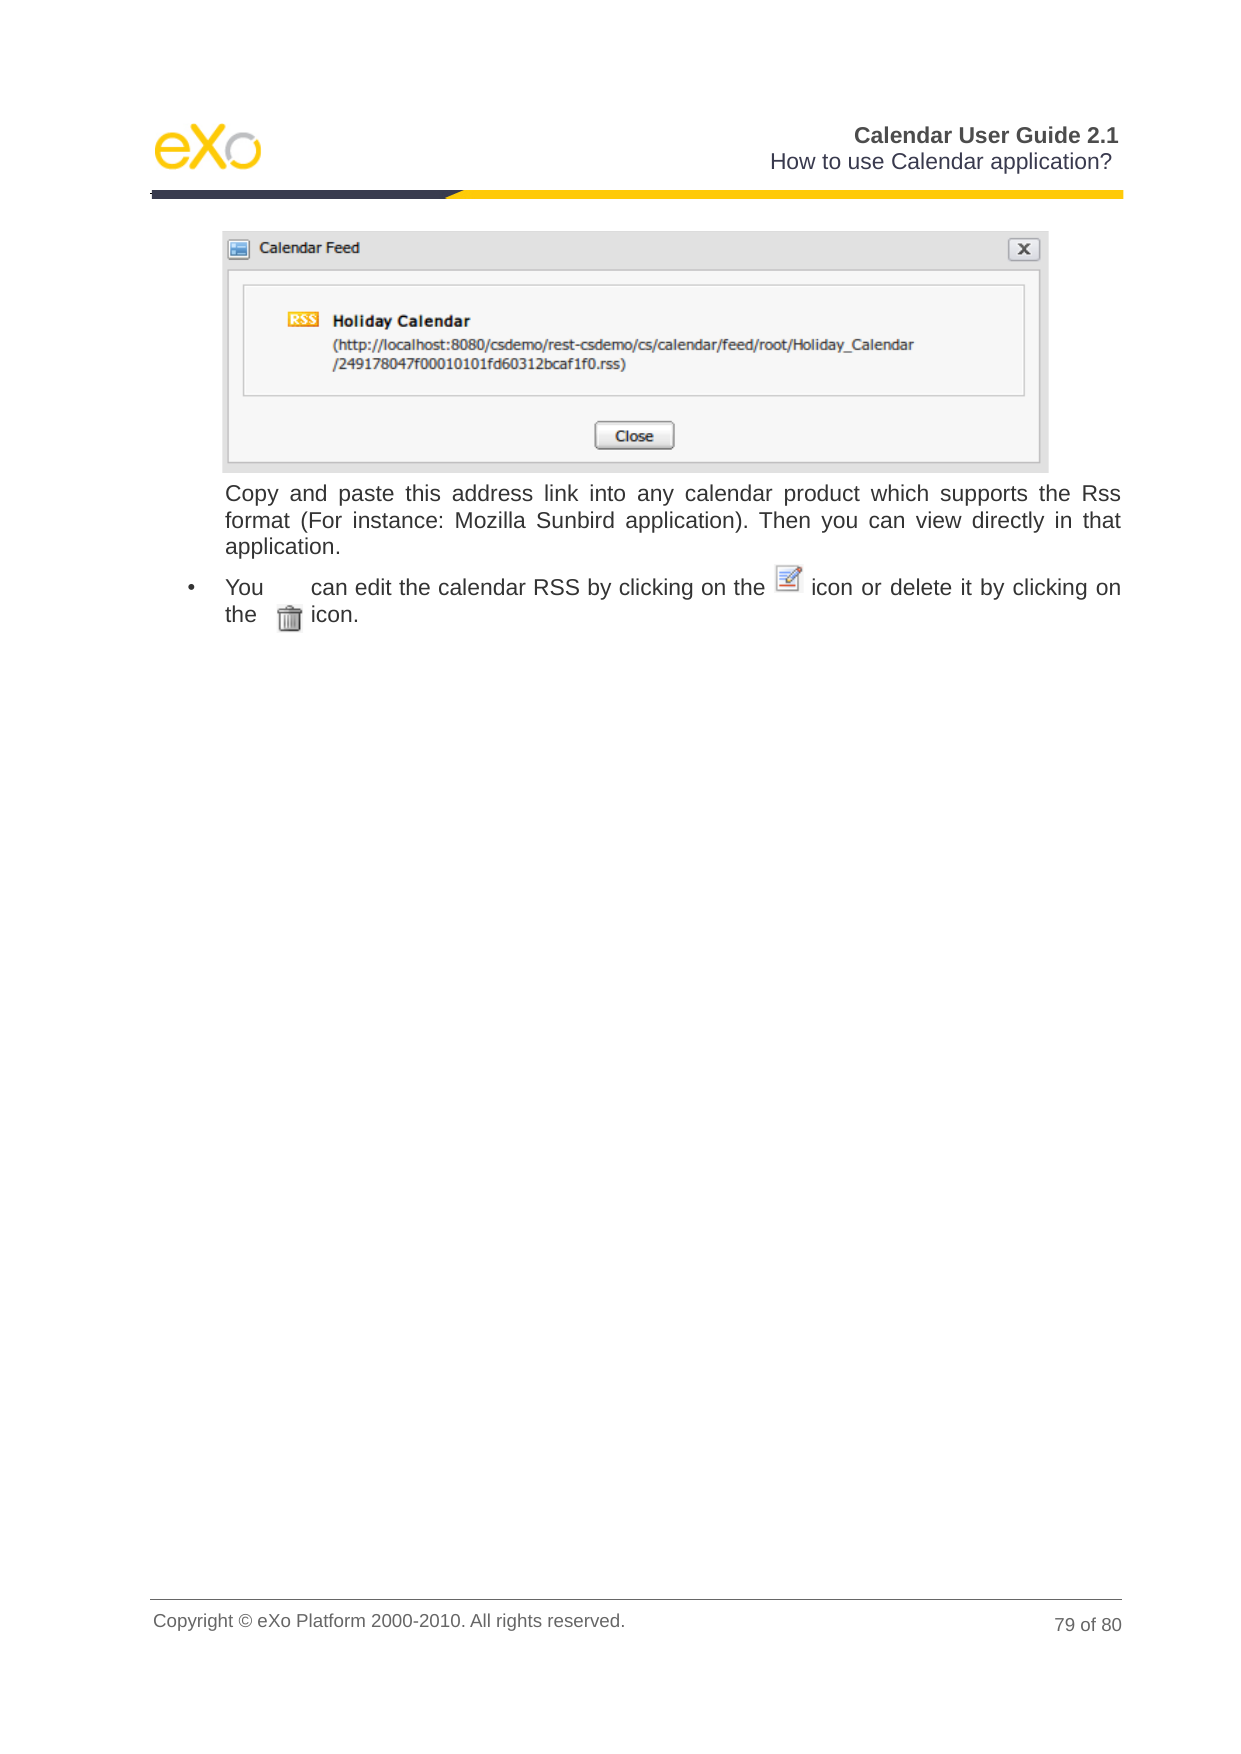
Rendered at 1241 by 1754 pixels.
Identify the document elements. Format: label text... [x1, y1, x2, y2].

list You can edit the calendar RSS by clicking on the icon or delete it by clicking on the icon. [187, 574, 1122, 627]
picture [222, 231, 1049, 473]
picture [276, 604, 304, 633]
list Copy and paste this address link into any calendar product which supports the Rss format (For instance: Mozilla Sunbird application). Then you can view directly in that application. [187, 223, 1122, 559]
picture [155, 123, 262, 170]
picture [773, 564, 804, 593]
picture [151, 190, 1124, 199]
